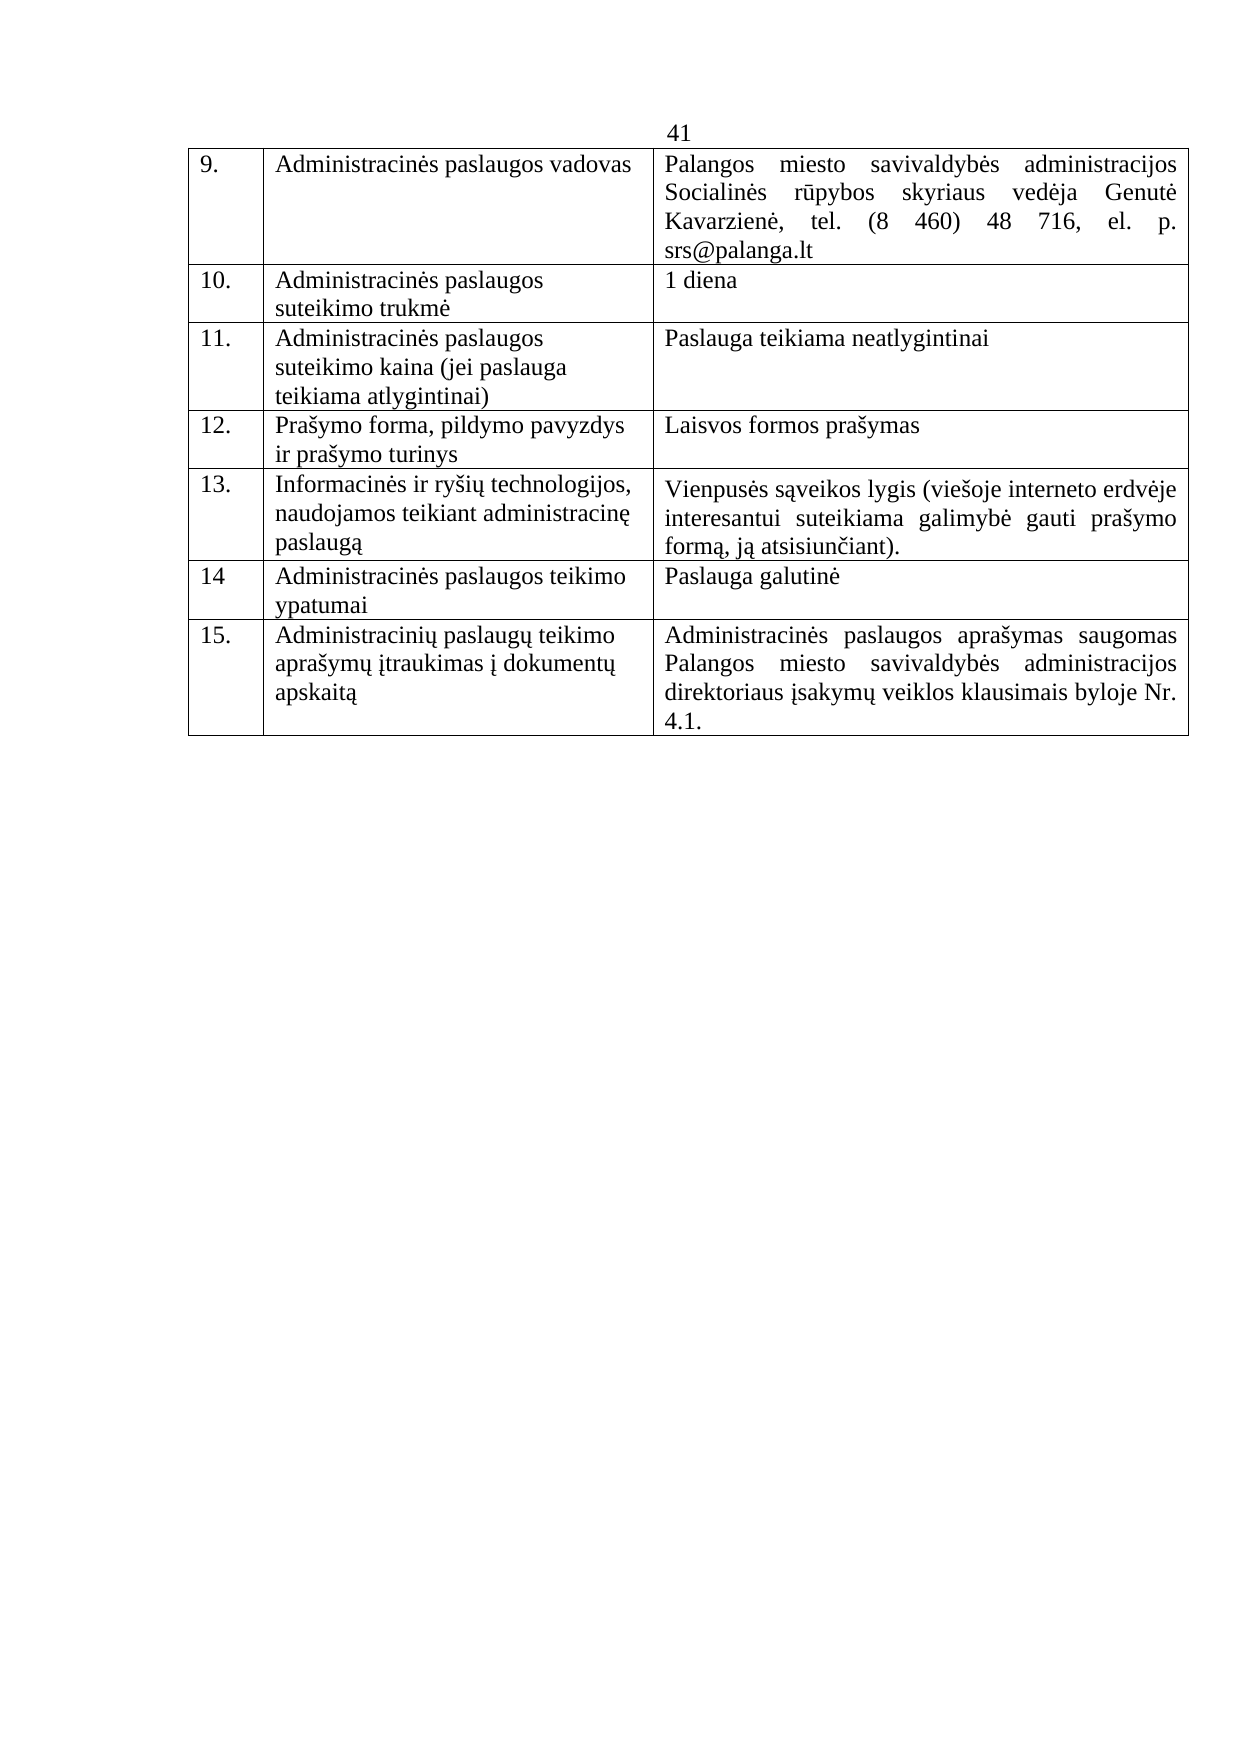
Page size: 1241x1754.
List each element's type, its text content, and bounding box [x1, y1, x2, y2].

table_cell Administracinės paslaugos teikimo ypatumai [264, 561, 653, 619]
table_cell Palangos miesto savivaldybės administracijos Socialinės rūpybos skyriaus vedėja Genutė Kavarzienė, tel. (8 460) 48 716, el. p. srs@palanga.lt [654, 149, 1188, 264]
table_cell Administracinės paslaugos suteikimo kaina (jei paslauga teikiama atlygintinai) [264, 323, 653, 409]
table_cell Informacinės ir ryšių technologijos, naudojamos teikiant administracinę paslaugą [264, 469, 653, 560]
table_cell Administracinės paslaugos suteikimo trukmė [264, 265, 653, 322]
table_cell Vienpusės sąveikos lygis (viešoje interneto erdvėje interesantui suteikiama galimybė gauti prašymo formą, ją atsisiunčiant). [654, 469, 1188, 560]
table_cell 10. [189, 265, 263, 322]
table_cell Administracinių paslaugų teikimo aprašymų įtraukimas į dokumentų apskaitą [264, 620, 653, 735]
table_cell Administracinės paslaugos vadovas [264, 149, 653, 264]
table_cell Paslauga teikiama neatlygintinai [654, 323, 1188, 409]
table_cell Administracinės paslaugos aprašymas saugomas Palangos miesto savivaldybės administracijos direktoriaus įsakymų veiklos klausimais byloje Nr. 4.1. [654, 620, 1188, 735]
table_cell 13. [189, 469, 263, 560]
table_cell 9. [189, 149, 263, 264]
table_cell 11. [189, 323, 263, 409]
table_cell 14 [189, 561, 263, 619]
table_cell Laisvos formos prašymas [654, 411, 1188, 468]
table_cell 1 diena [654, 265, 1188, 322]
table_cell Prašymo forma, pildymo pavyzdys ir prašymo turinys [264, 411, 653, 468]
table_cell Paslauga galutinė [654, 561, 1188, 619]
table_cell 15. [189, 620, 263, 735]
table_cell 12. [189, 411, 263, 468]
